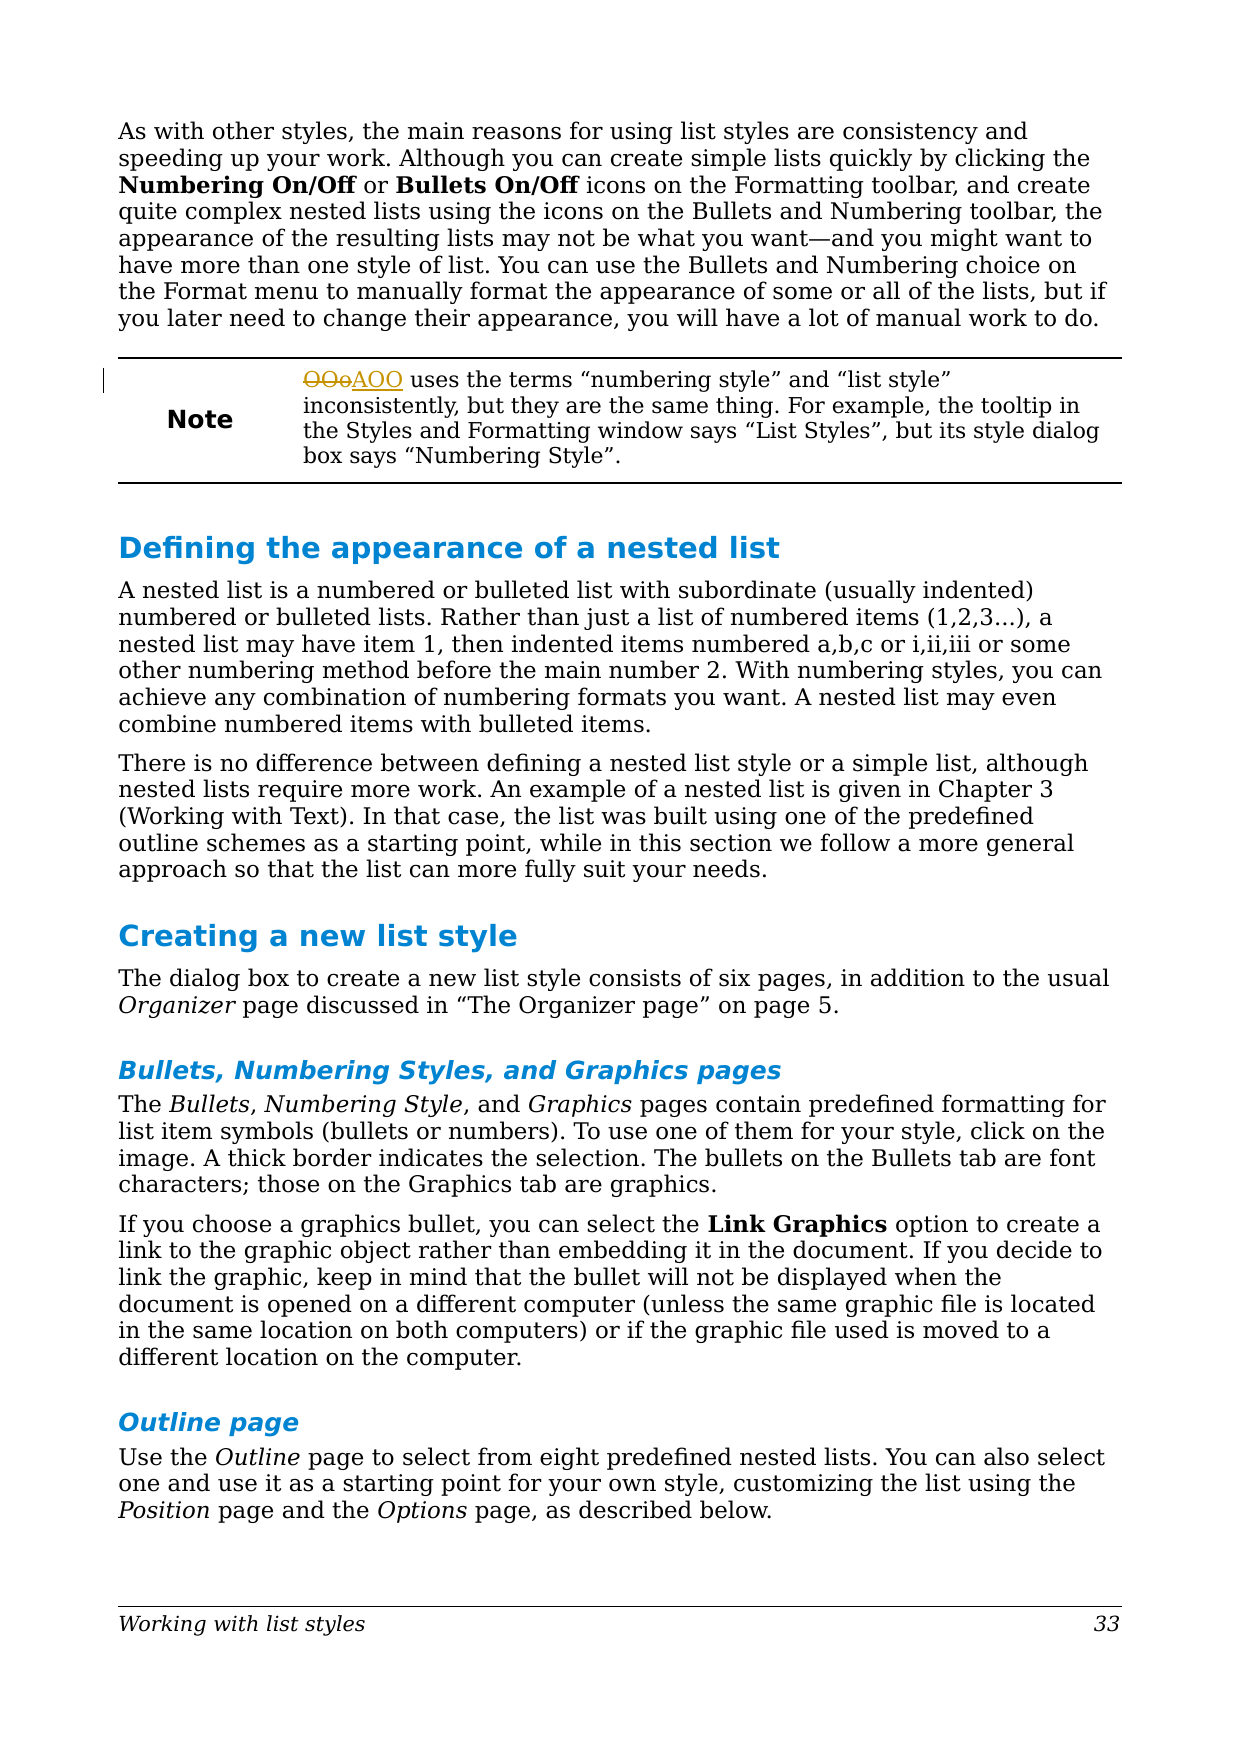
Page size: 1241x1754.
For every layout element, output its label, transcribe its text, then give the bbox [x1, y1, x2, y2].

subtitle Outline page [118, 1408, 1122, 1438]
subtitle Defining the appearance of a nested list [118, 531, 1122, 565]
subtitle Creating a new list style [118, 919, 1122, 953]
table_header AOO uses the terms “numbering style” and “list style” inconsistently, but they are the same thing. For example, the tooltip in the Styles and Formatting window says “List Styles”, but its style dialog box says “Numbering Style”. [281, 359, 1122, 482]
table_header Note [118, 359, 281, 482]
text As with other styles, the main reasons for using list styles are consistency and speeding up your work. Although you can create simple lists quickly by clicking the Numbering On/Off or Bullets On/Off icons on the Formatting toolbar, and create quite complex nested lists using the icons on the Bullets and Numbering toolbar, the appearance of the resulting lists may not be what you want—and you might want to have more than one style of list. You can use the Bullets and Numbering choice on the Format menu to manually format the appearance of some or all of the lists, but if you later need to change their appearance, you will have a lot of manual work to do. [118, 118, 1122, 332]
text There is no difference between defining a nested list style or a simple list, although nested lists require more work. An example of a nested list is given in Chapter 3 (Working with Text). In that case, the list was built using one of the predefined outline schemes as a starting point, while in this section we follow a more general approach so that the list can more fully suit your needs. [118, 750, 1122, 883]
text If you choose a graphics bullet, you can select the Link Graphics option to create a link to the graphic object rather than embedding it in the document. If you decide to link the graphic, keep in mind that the bullet will not be displayed when the document is opened on a different computer (unless the same graphic file is located in the same location on both computers) or if the graphic file used is moved to a different location on the computer. [118, 1211, 1122, 1371]
text A nested list is a numbered or bulleted list with subordinate (usually indented) numbered or bulleted lists. Rather than just a list of numbered items (1,2,3...), a nested list may have item 1, then indented items numbered a,b,c or i,ii,iii or some other numbering method before the main number 2. With numbering styles, you can achieve any combination of numbering formats you want. A nested list may even combine numbered items with bulleted items. [118, 577, 1122, 737]
text The dialog box to create a new list style consists of six pages, in addition to the usual Organizer page discussed in “The Organizer page” on page 5. [118, 965, 1122, 1018]
subtitle Bullets, Numbering Styles, and Graphics pages [118, 1056, 1122, 1085]
text Use the Outline page to select from eight predefined nested lists. You can also select one and use it as a starting point for your own style, customizing the list using the Position page and the Options page, as described below. [118, 1444, 1122, 1524]
text The Bullets, Numbering Style, and Graphics pages contain predefined formatting for list item symbols (bullets or numbers). To use one of them for your style, click on the image. A thick border indicates the selection. The bullets on the Bullets tab are font characters; those on the Graphics tab are graphics. [118, 1091, 1122, 1198]
